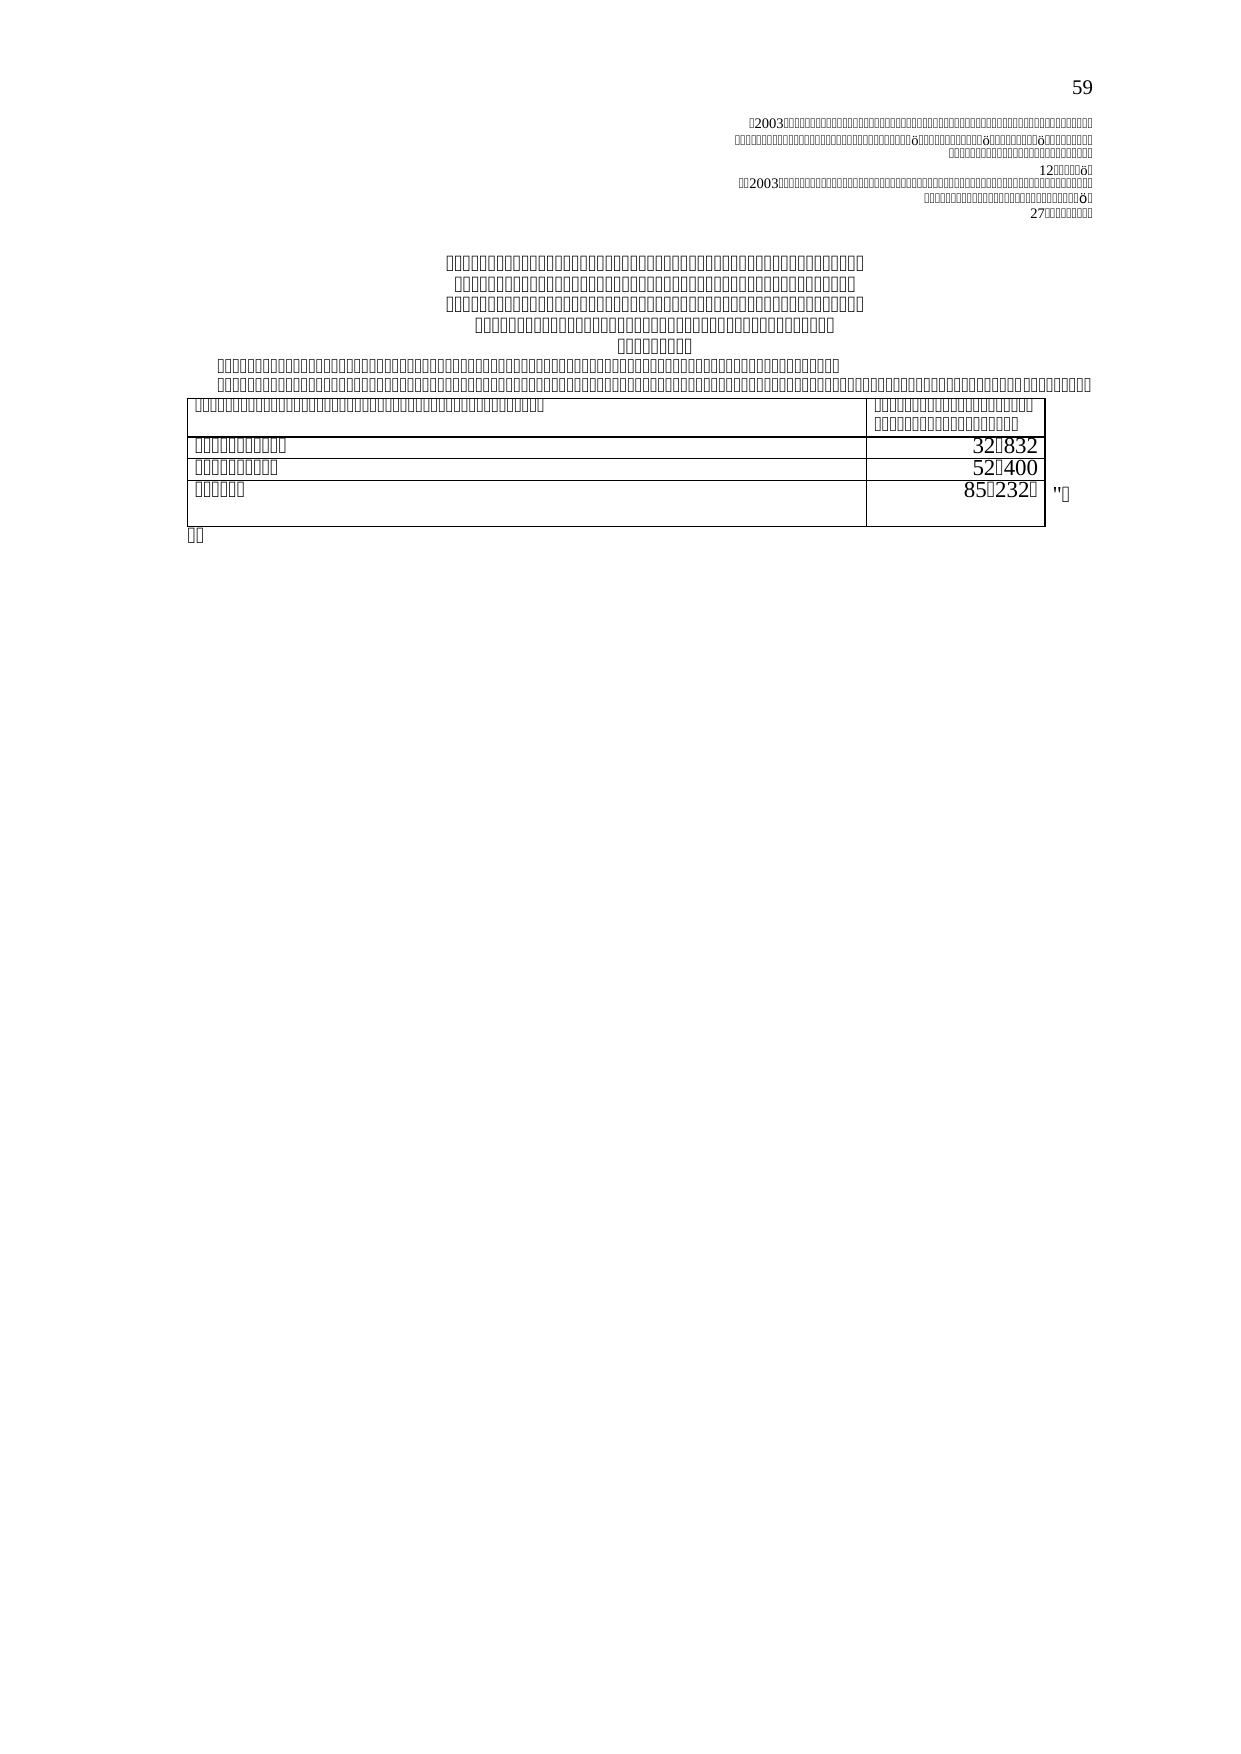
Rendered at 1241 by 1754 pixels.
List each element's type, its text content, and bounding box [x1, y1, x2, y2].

text  [187, 178, 1093, 191]
table_cell [1046, 436, 1222, 458]
table_cell  [867, 438, 1044, 458]
table_cell [1046, 458, 1222, 480]
text  [187, 527, 1093, 548]
text  [187, 318, 1093, 339]
table_header  [188, 399, 866, 436]
text  [187, 339, 1093, 359]
table_cell  [188, 481, 866, 526]
table_cell  [188, 438, 866, 458]
table_cell  [188, 459, 866, 480]
text  [187, 359, 1093, 378]
table_header  [867, 399, 1044, 436]
text  [187, 276, 1093, 297]
table_cell  [867, 481, 1044, 526]
text  [187, 378, 1093, 397]
table_header [1046, 398, 1222, 436]
text  [187, 118, 1093, 131]
text ööö [187, 131, 1093, 148]
text  [187, 148, 1093, 161]
table_cell " [1046, 480, 1222, 526]
text ö [187, 161, 1093, 178]
text  [187, 208, 1093, 221]
table_cell  [867, 459, 1044, 480]
text ö [187, 191, 1093, 208]
text  [187, 297, 1093, 318]
text  [187, 255, 1093, 276]
